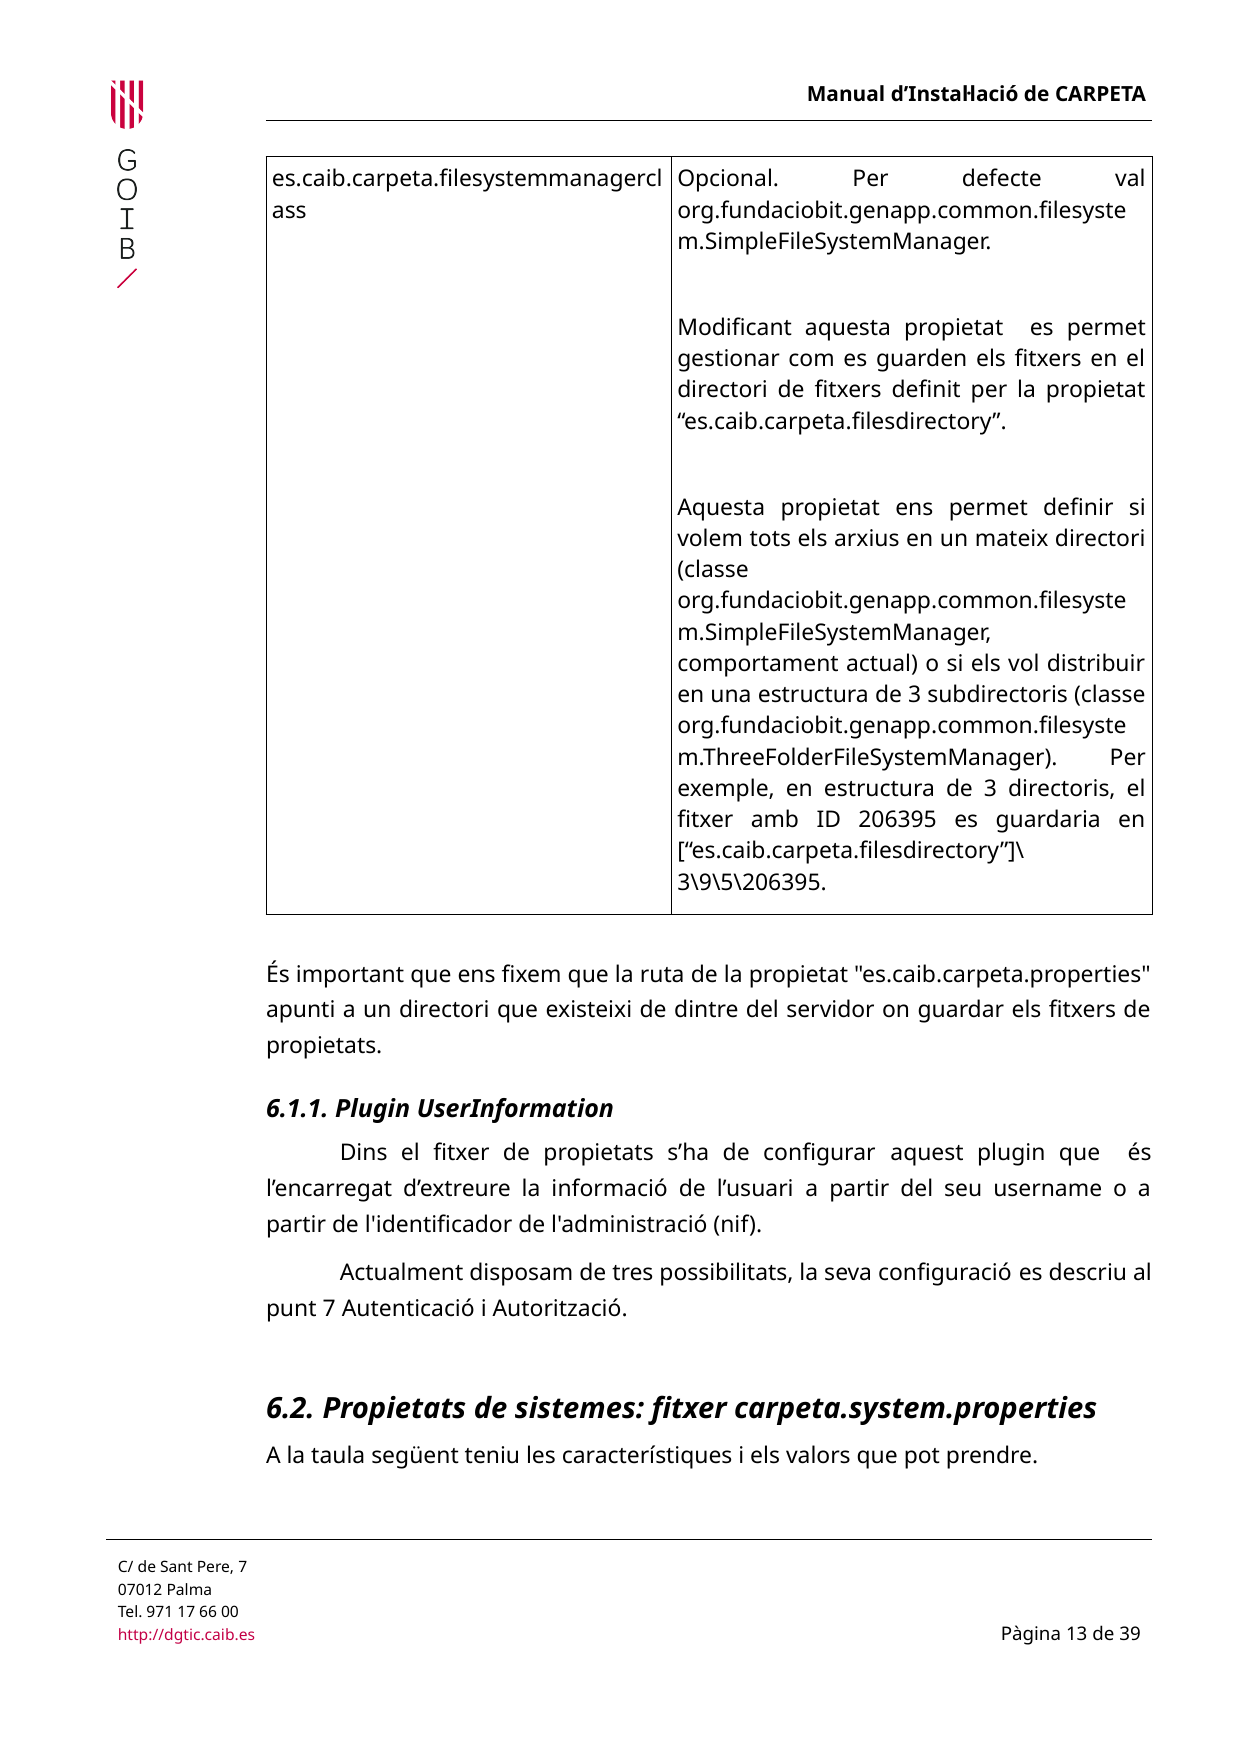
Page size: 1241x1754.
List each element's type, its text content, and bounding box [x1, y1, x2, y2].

text És important que ens fixem que la ruta de la propietat "es.caib.carpeta.properties" apunti a un directori que existeixi de dintre del servidor on guardar els fitxers de propietats. [266, 957, 1152, 1061]
picture [82, 57, 172, 319]
text Actualment disposam de tres possibilitats, la seva configuració es descriu al punt 7 Autenticació i Autorització. [266, 1256, 1152, 1323]
table_cell es.caib.carpeta.filesystemmanagerclass [267, 157, 671, 914]
subtitle Propietats de sistemes: fitxer carpeta.system.properties [266, 1387, 1152, 1427]
table_cell Opcional. Per defecte val org.fundaciobit.genapp.common.filesystem.SimpleFileSystemManager. Modificant aquesta propietat es permet gestionar com es guarden els fitxers en el directori de fitxers definit per la propietat “es.caib.carpeta.filesdirectory”. Aquesta propietat ens permet definir si volem tots els arxius en un mateix directori (classe org.fundaciobit.genapp.common.filesystem.SimpleFileSystemManager, comportament actual) o si els vol distribuir en una estructura de 3 subdirectoris (classe org.fundaciobit.genapp.common.filesystem.ThreeFolderFileSystemManager). Per exemple, en estructura de 3 directoris, el fitxer amb ID 206395 es guardaria en [“es.caib.carpeta.filesdirectory”]\3\9\5\206395. [672, 157, 1152, 914]
subtitle Plugin UserInformation [266, 1090, 1152, 1124]
text Dins el fitxer de propietats s’ha de configurar aquest plugin que és l’encarregat d’extreure la informació de l’usuari a partir del seu username o a partir de l'identificador de l'administració (nif). [266, 1136, 1152, 1239]
text A la taula següent teniu les característiques i els valors que pot prendre. [266, 1438, 1152, 1470]
